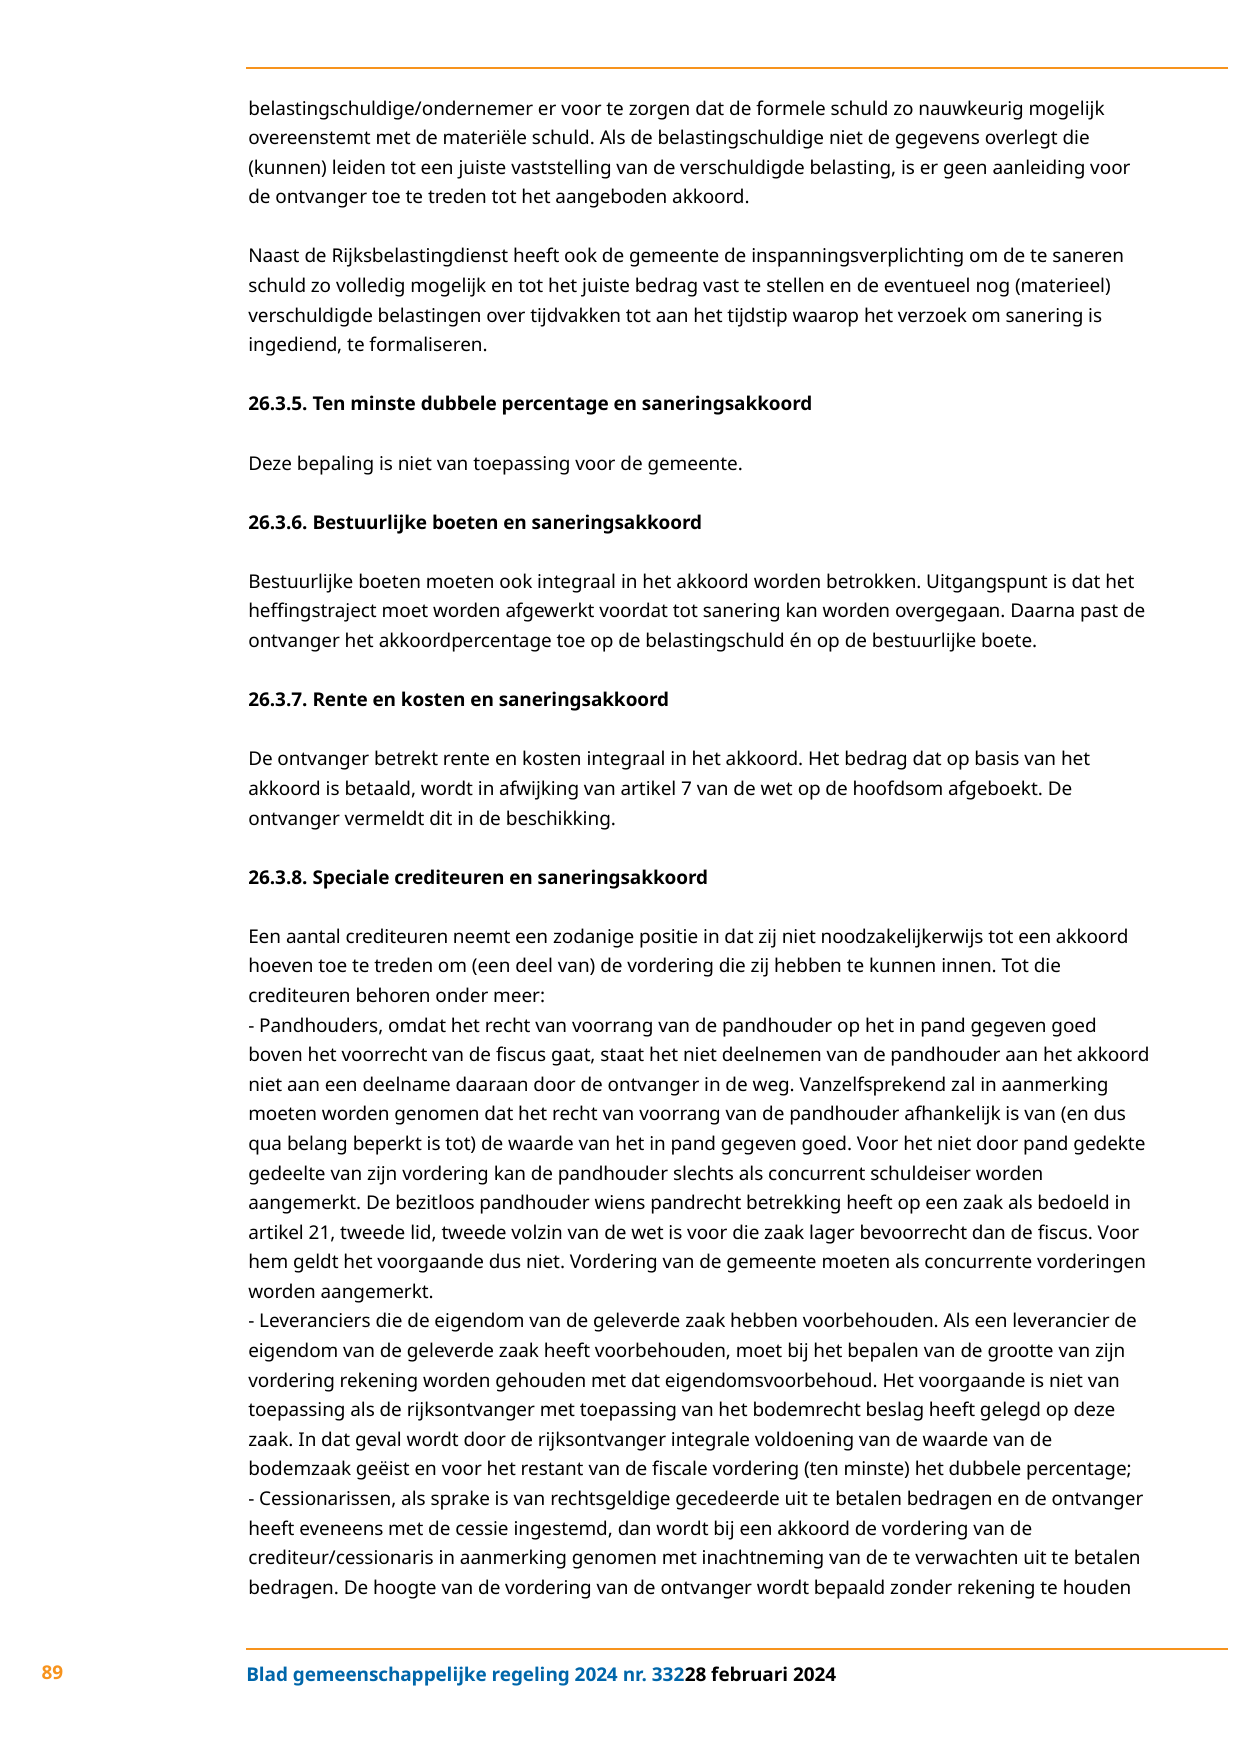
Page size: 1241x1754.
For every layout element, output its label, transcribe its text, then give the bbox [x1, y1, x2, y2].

text Deze bepaling is niet van toepassing voor de gemeente. [248, 450, 1152, 476]
text belastingschuldige/ondernemer er voor te zorgen dat de formele schuld zo nauwkeurig mogelijk overeenstemt met de materiële schuld. Als de belastingschuldige niet de gegevens overlegt die (kunnen) leiden tot een juiste vaststelling van de verschuldigde belasting, is er geen aanleiding voor de ontvanger toe te treden tot het aangeboden akkoord. [248, 95, 1152, 209]
text Een aantal crediteuren neemt een zodanige positie in dat zij niet noodzakelijkerwijs tot een akkoord hoeven toe te treden om (een deel van) de vordering die zij hebben te kunnen innen. Tot die crediteuren behoren onder meer: [248, 923, 1152, 1008]
text 26.3.7. Rente en kosten en saneringsakkoord [248, 686, 1152, 712]
text Naast de Rijksbelastingdienst heeft ook de gemeente de inspanningsverplichting om de te saneren schuld zo volledig mogelijk en tot het juiste bedrag vast te stellen en de eventueel nog (materieel) verschuldigde belastingen over tijdvakken tot aan het tijdstip waarop het verzoek om sanering is ingediend, te formaliseren. [248, 243, 1152, 357]
text - Cessionarissen, als sprake is van rechtsgeldige gecedeerde uit te betalen bedragen en de ontvanger heeft eveneens met de cessie ingestemd, dan wordt bij een akkoord de vordering van de crediteur/cessionaris in aanmerking genomen met inachtneming van de te verwachten uit te betalen bedragen. De hoogte van de vordering van de ontvanger wordt bepaald zonder rekening te houden [248, 1485, 1152, 1600]
text 26.3.6. Bestuurlijke boeten en saneringsakkoord [248, 509, 1152, 535]
text 26.3.5. Ten minste dubbele percentage en saneringsakkoord [248, 391, 1152, 416]
text De ontvanger betrekt rente en kosten integraal in het akkoord. Het bedrag dat op basis van het akkoord is betaald, wordt in afwijking van artikel 7 van de wet op de hoofdsom afgeboekt. De ontvanger vermeldt dit in de beschikking. [248, 746, 1152, 831]
picture [41, 47, 231, 172]
text 26.3.8. Speciale crediteuren en saneringsakkoord [248, 864, 1152, 890]
text - Pandhouders, omdat het recht van voorrang van de pandhouder op het in pand gegeven goed boven het voorrecht van de fiscus gaat, staat het niet deelnemen van de pandhouder aan het akkoord niet aan een deelname daaraan door de ontvanger in de weg. Vanzelfsprekend zal in aanmerking moeten worden genomen dat het recht van voorrang van de pandhouder afhankelijk is van (en dus qua belang beperkt is tot) de waarde van het in pand gegeven goed. Voor het niet door pand gedekte gedeelte van zijn vordering kan de pandhouder slechts als concurrent schuldeiser worden aangemerkt. De bezitloos pandhouder wiens pandrecht betrekking heeft op een zaak als bedoeld in artikel 21, tweede lid, tweede volzin van de wet is voor die zaak lager bevoorrecht dan de fiscus. Voor hem geldt het voorgaande dus niet. Vordering van de gemeente moeten als concurrente vorderingen worden aangemerkt. [248, 1012, 1152, 1304]
text - Leveranciers die de eigendom van de geleverde zaak hebben voorbehouden. Als een leverancier de eigendom van de geleverde zaak heeft voorbehouden, moet bij het bepalen van de grootte van zijn vordering rekening worden gehouden met dat eigendomsvoorbehoud. Het voorgaande is niet van toepassing als de rijksontvanger met toepassing van het bodemrecht beslag heeft gelegd op deze zaak. In dat geval wordt door de rijksontvanger integrale voldoening van de waarde van de bodemzaak geëist en voor het restant van de fiscale vordering (ten minste) het dubbele percentage; [248, 1308, 1152, 1481]
text Bestuurlijke boeten moeten ook integraal in het akkoord worden betrokken. Uitgangspunt is dat het heffingstraject moet worden afgewerkt voordat tot sanering kan worden overgegaan. Daarna past de ontvanger het akkoordpercentage toe op de belastingschuld én op de bestuurlijke boete. [248, 568, 1152, 653]
